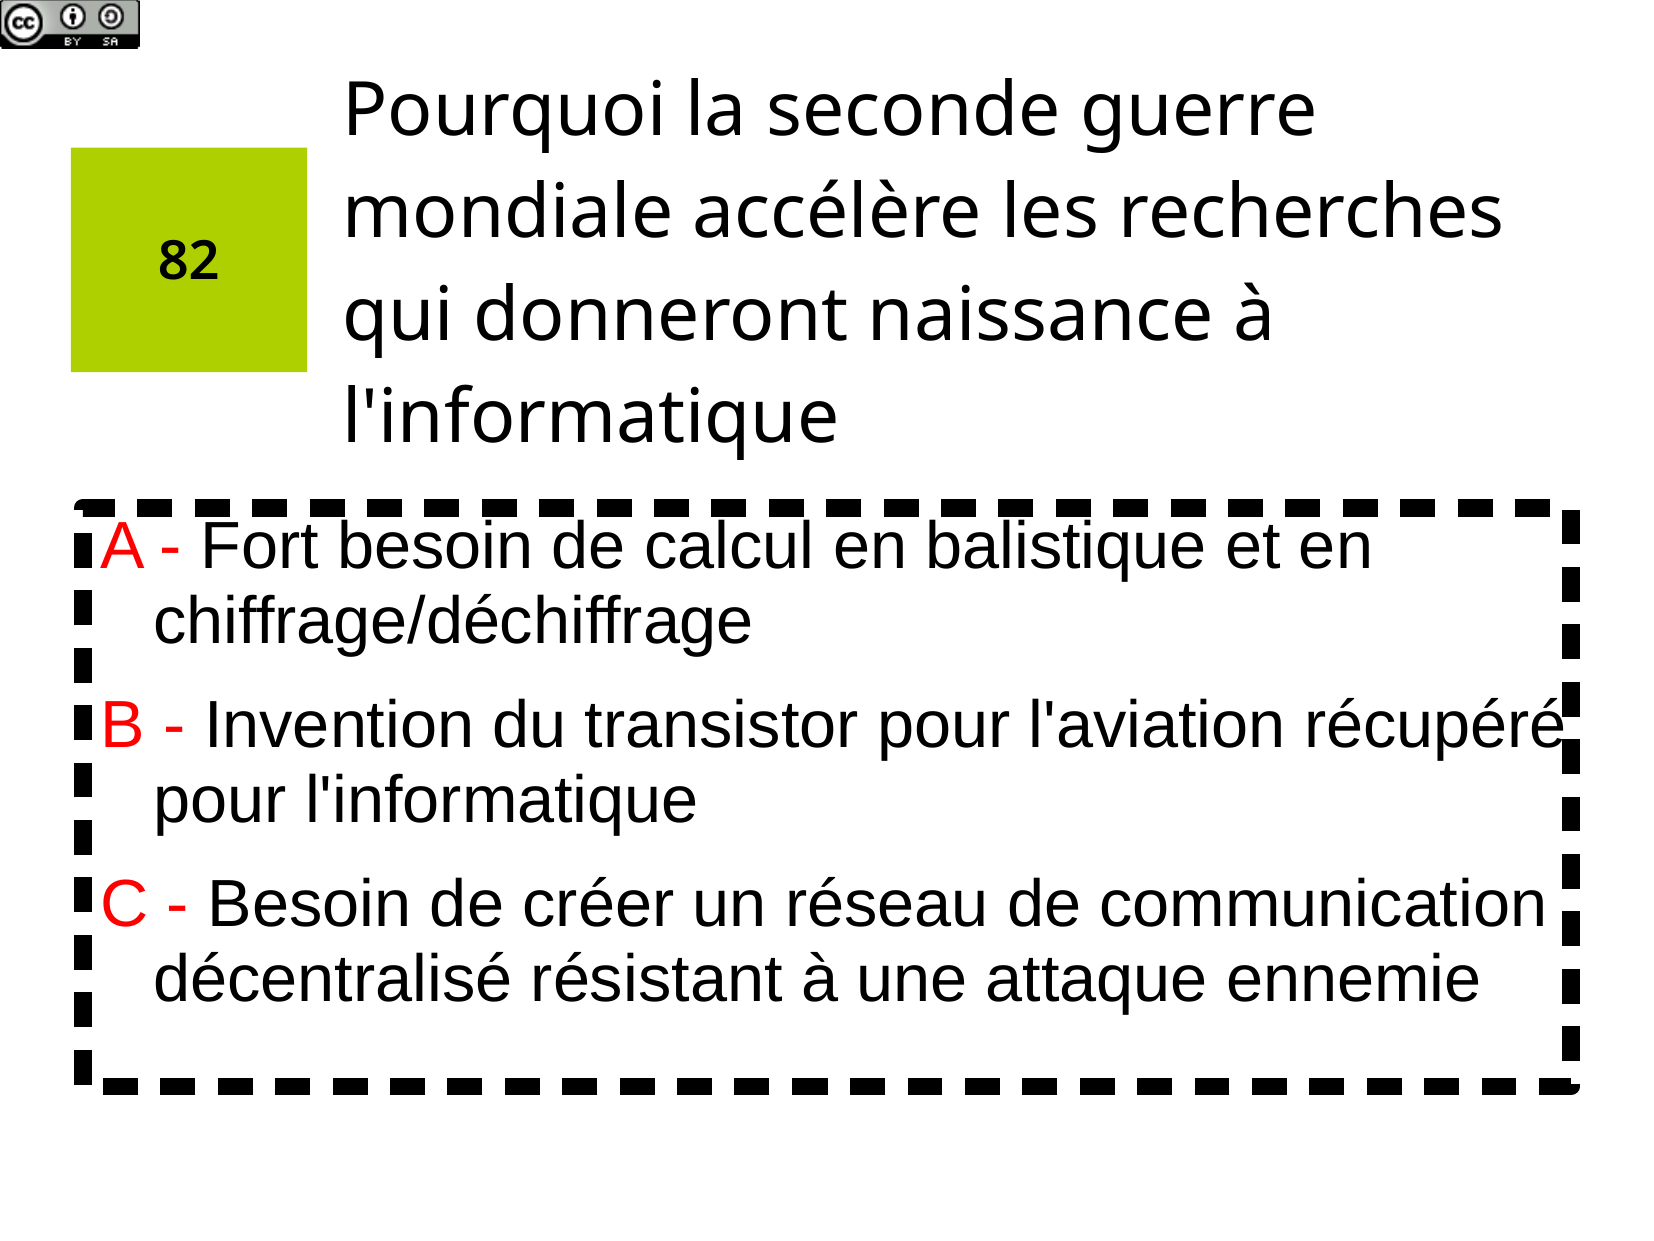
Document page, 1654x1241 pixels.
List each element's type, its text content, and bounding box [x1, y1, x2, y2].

title Pourquoi la seconde guerre mondiale accélère les recherches qui donneront naissance à l'informatique [342, 59, 1571, 461]
picture [0, 0, 140, 49]
list Fort besoin de calcul en balistique et en chiffrage/déchiffrage Invention du transistor pour l'aviation récupéré pour l'informatique Besoin de créer un réseau de communication décentralisé résistant à une attaque ennemie [82, 507, 1571, 1087]
